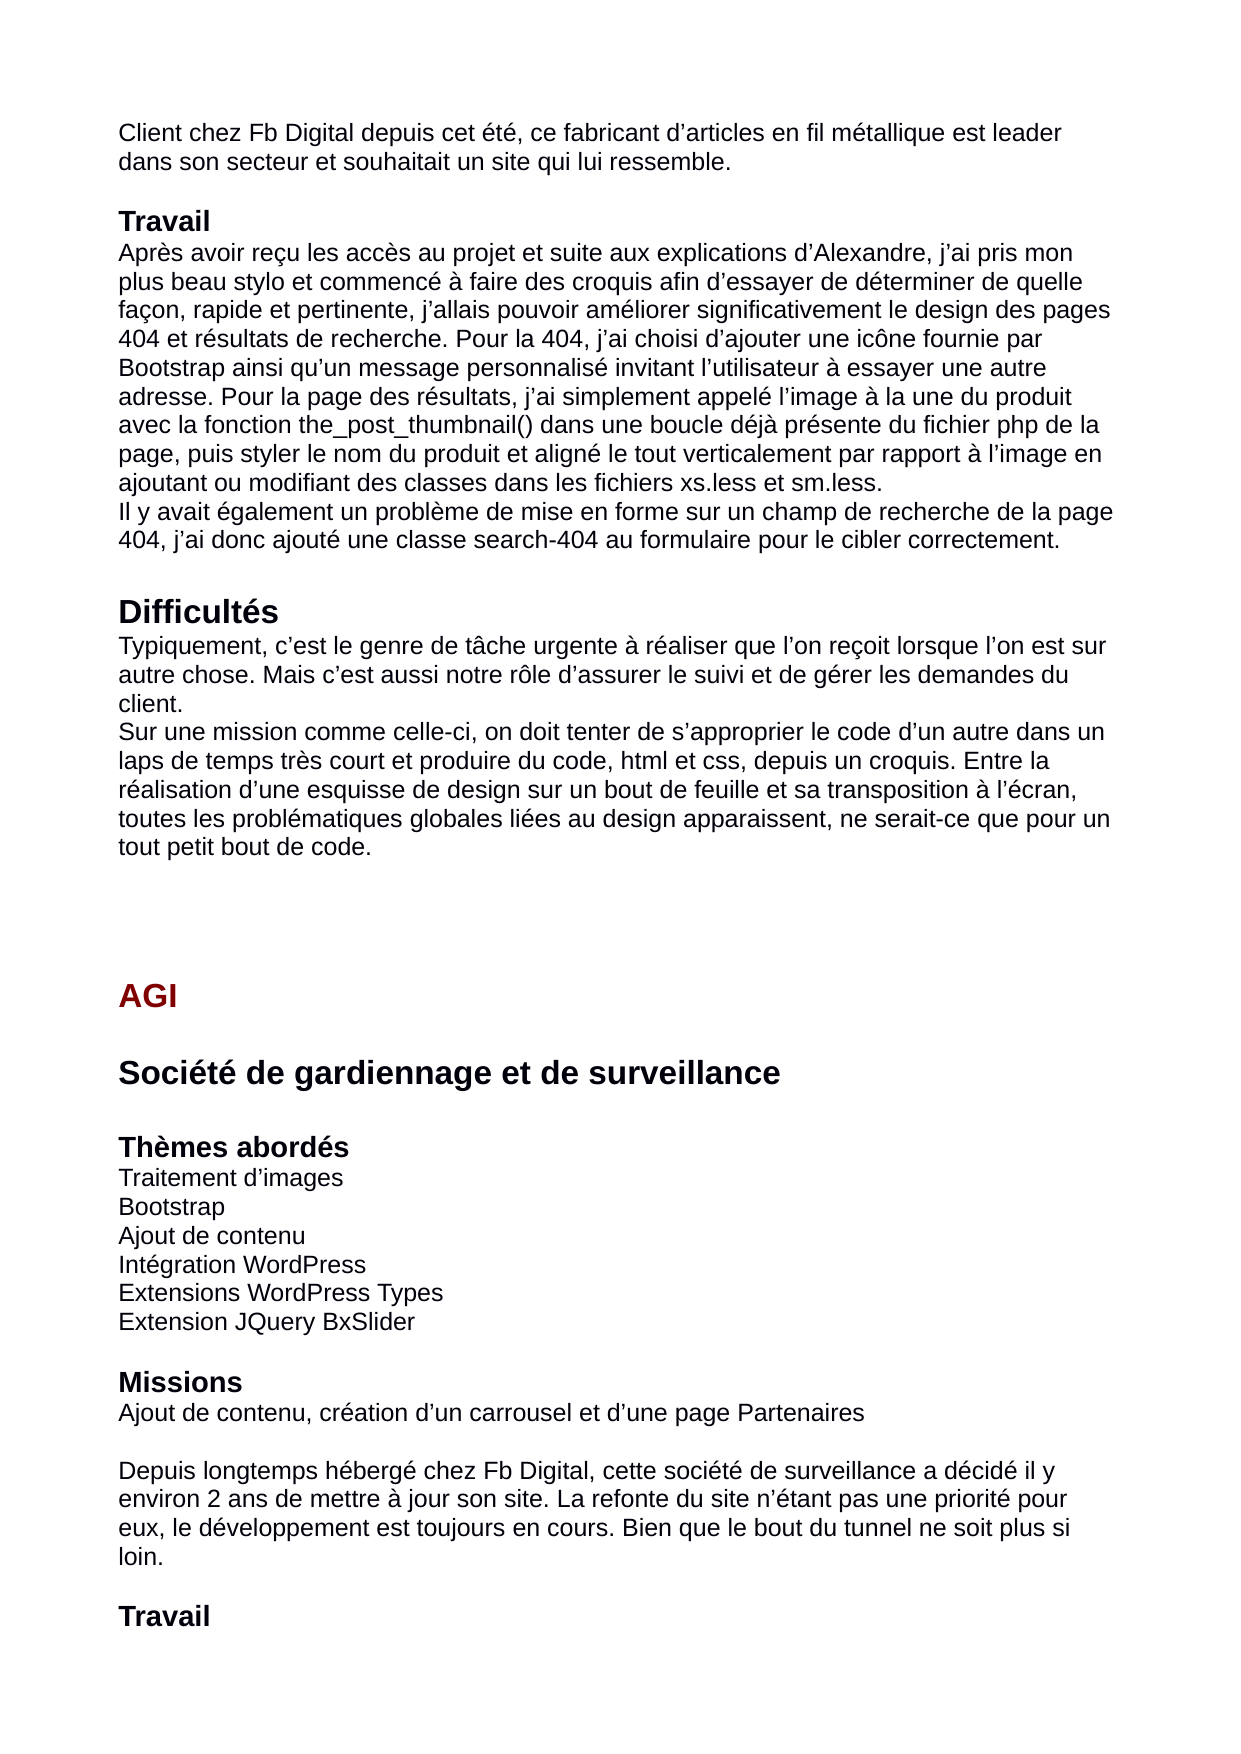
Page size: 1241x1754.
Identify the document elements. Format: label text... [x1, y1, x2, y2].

text Extensions WordPress Types [118, 1278, 1122, 1307]
text Thèmes abordés [118, 1130, 1122, 1163]
text Typiquement, c’est le genre de tâche urgente à réaliser que l’on reçoit lorsque l’on est sur autre chose. Mais c’est aussi notre rôle d’assurer le suivi et de gérer les demandes du client. [118, 631, 1122, 717]
text Difficultés [118, 593, 1122, 631]
text Travail [118, 1599, 1122, 1633]
text Sur une mission comme celle-ci, on doit tenter de s’approprier le code d’un autre dans un laps de temps très court et produire du code, html et css, depuis un croquis. Entre la réalisation d’une esquisse de design sur un bout de feuille et sa transposition à l’écran, toutes les problématiques globales liées au design apparaissent, ne serait-ce que pour un tout petit bout de code. [118, 717, 1122, 861]
text Missions [118, 1364, 1122, 1398]
text Ajout de contenu [118, 1221, 1122, 1249]
text Intégration WordPress [118, 1249, 1122, 1278]
text Ajout de contenu, création d’un carrousel et d’une page Partenaires [118, 1398, 1122, 1427]
text Travail [118, 204, 1122, 238]
text AGI [118, 976, 1122, 1014]
text Extension JQuery BxSlider [118, 1307, 1122, 1336]
text Bootstrap [118, 1192, 1122, 1221]
text Client chez Fb Digital depuis cet été, ce fabricant d’articles en fil métallique est leader dans son secteur et souhaitait un site qui lui ressemble. [118, 118, 1122, 176]
text Depuis longtemps hébergé chez Fb Digital, cette société de surveillance a décidé il y environ 2 ans de mettre à jour son site. La refonte du site n’étant pas une priorité pour eux, le développement est toujours en cours. Bien que le bout du tunnel ne soit plus si loin. [118, 1456, 1122, 1571]
text Il y avait également un problème de mise en forme sur un champ de recherche de la page 404, j’ai donc ajouté une classe search-404 au formulaire pour le cibler correctement. [118, 497, 1122, 554]
text Traitement d’images [118, 1163, 1122, 1192]
text Société de gardiennage et de surveillance [118, 1053, 1122, 1091]
text Après avoir reçu les accès au projet et suite aux explications d’Alexandre, j’ai pris mon plus beau stylo et commencé à faire des croquis afin d’essayer de déterminer de quelle façon, rapide et pertinente, j’allais pouvoir améliorer significativement le design des pages 404 et résultats de recherche. Pour la 404, j’ai choisi d’ajouter une icône fournie par Bootstrap ainsi qu’un message personnalisé invitant l’utilisateur à essayer une autre adresse. Pour la page des résultats, j’ai simplement appelé l’image à la une du produit avec la fonction the_post_thumbnail() dans une boucle déjà présente du fichier php de la page, puis styler le nom du produit et aligné le tout verticalement par rapport à l’image en ajoutant ou modifiant des classes dans les fichiers xs.less et sm.less. [118, 238, 1122, 497]
